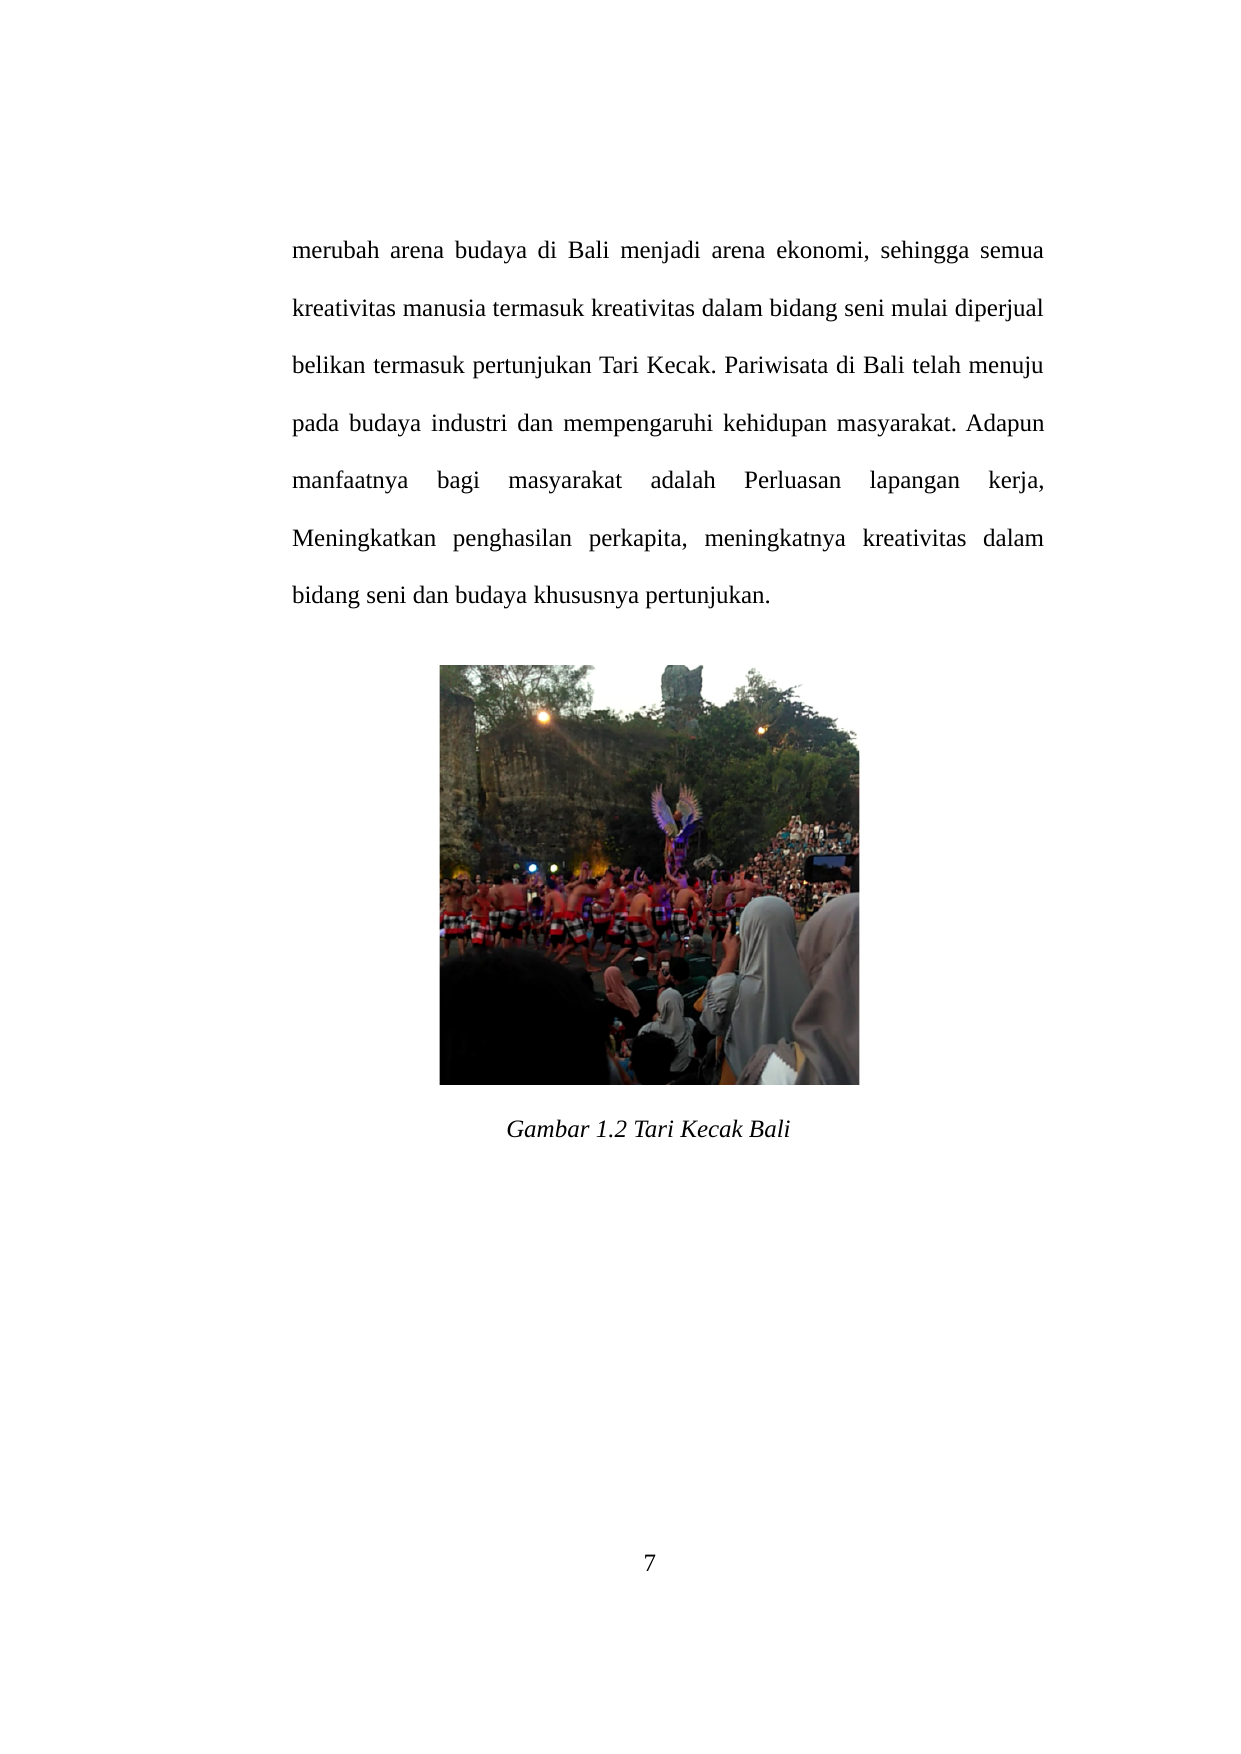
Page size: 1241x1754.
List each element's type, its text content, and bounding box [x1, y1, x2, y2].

picture [439, 665, 860, 1085]
text Gambar 1.2 Tari Kecak Bali [462, 1085, 837, 1142]
text merubah arena budaya di Bali menjadi arena ekonomi, sehingga semua kreativitas manusia termasuk kreativitas dalam bidang seni mulai diperjual belikan termasuk pertunjukan Tari Kecak. Pariwisata di Bali telah menuju pada budaya industri dan mempengaruhi kehidupan masyarakat. Adapun manfaatnya bagi masyarakat adalah Perluasan lapangan kerja, Meningkatkan penghasilan perkapita, meningkatnya kreativitas dalam bidang seni dan budaya khususnya pertunjukan. [292, 236, 1045, 609]
